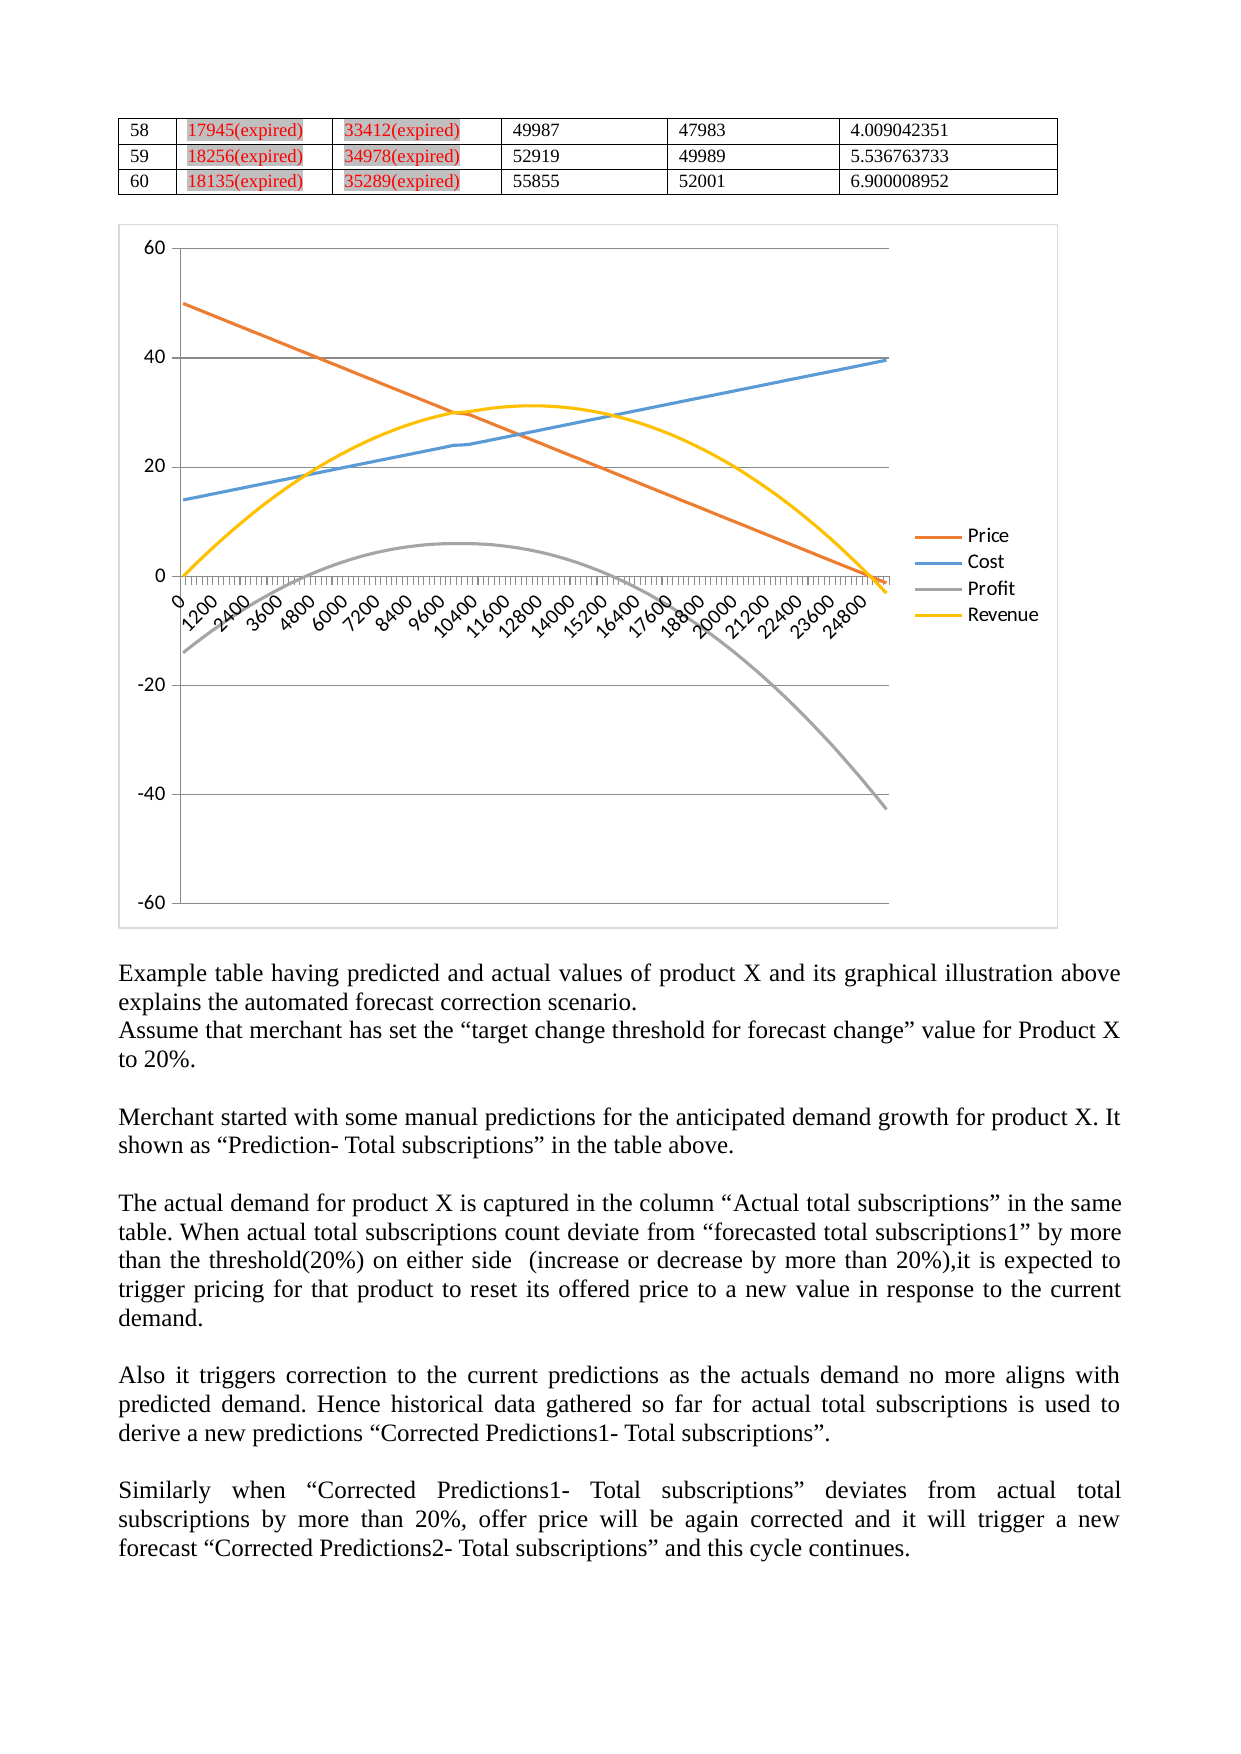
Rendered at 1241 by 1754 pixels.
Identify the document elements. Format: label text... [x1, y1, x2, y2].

text Similarly when “Corrected Predictions1- Total subscriptions” deviates from actual total subscriptions by more than 20%, offer price will be again corrected and it will trigger a new forecast “Corrected Predictions2- Total subscriptions” and this cycle continues. [118, 1475, 1122, 1562]
table_cell 59 [119, 145, 176, 169]
table_cell 33412(expired) [333, 119, 501, 143]
table_cell 58 [119, 119, 176, 143]
table_cell 18256(expired) [177, 145, 332, 169]
text Merchant started with some manual predictions for the anticipated demand growth for product X. It shown as “Prediction- Total subscriptions” in the table above. [118, 1102, 1122, 1159]
table_cell 60 [119, 170, 176, 194]
text Assume that merchant has set the “target change threshold for forecast change” value for Product X to 20%. [118, 1015, 1122, 1073]
text Example table having predicted and actual values of product X and its graphical illustration above explains the automated forecast correction scenario. [118, 958, 1122, 1015]
table_cell 49987 [502, 119, 667, 143]
table_cell 5.536763733 [840, 145, 1057, 169]
table_cell 6.900008952 [840, 170, 1057, 194]
table_cell 52001 [668, 170, 839, 194]
table_cell 47983 [668, 119, 839, 143]
table_cell 55855 [502, 170, 667, 194]
table_cell 17945(expired) [177, 119, 332, 143]
table_cell 34978(expired) [333, 145, 501, 169]
text Also it triggers correction to the current predictions as the actuals demand no more aligns with predicted demand. Hence historical data gathered so far for actual total subscriptions is used to derive a new predictions “Corrected Predictions1- Total subscriptions”. [118, 1360, 1122, 1447]
table_cell 52919 [502, 145, 667, 169]
table_cell 35289(expired) [333, 170, 501, 194]
table_cell 18135(expired) [177, 170, 332, 194]
table_cell 4.009042351 [840, 119, 1057, 143]
table_cell 49989 [668, 145, 839, 169]
text The actual demand for product X is captured in the column “Actual total subscriptions” in the same table. When actual total subscriptions count deviate from “forecasted total subscriptions1” by more than the threshold(20%) on either side (increase or decrease by more than 20%),it is expected to trigger pricing for that product to reset its offered price to a new value in response to the current demand. [118, 1188, 1122, 1332]
